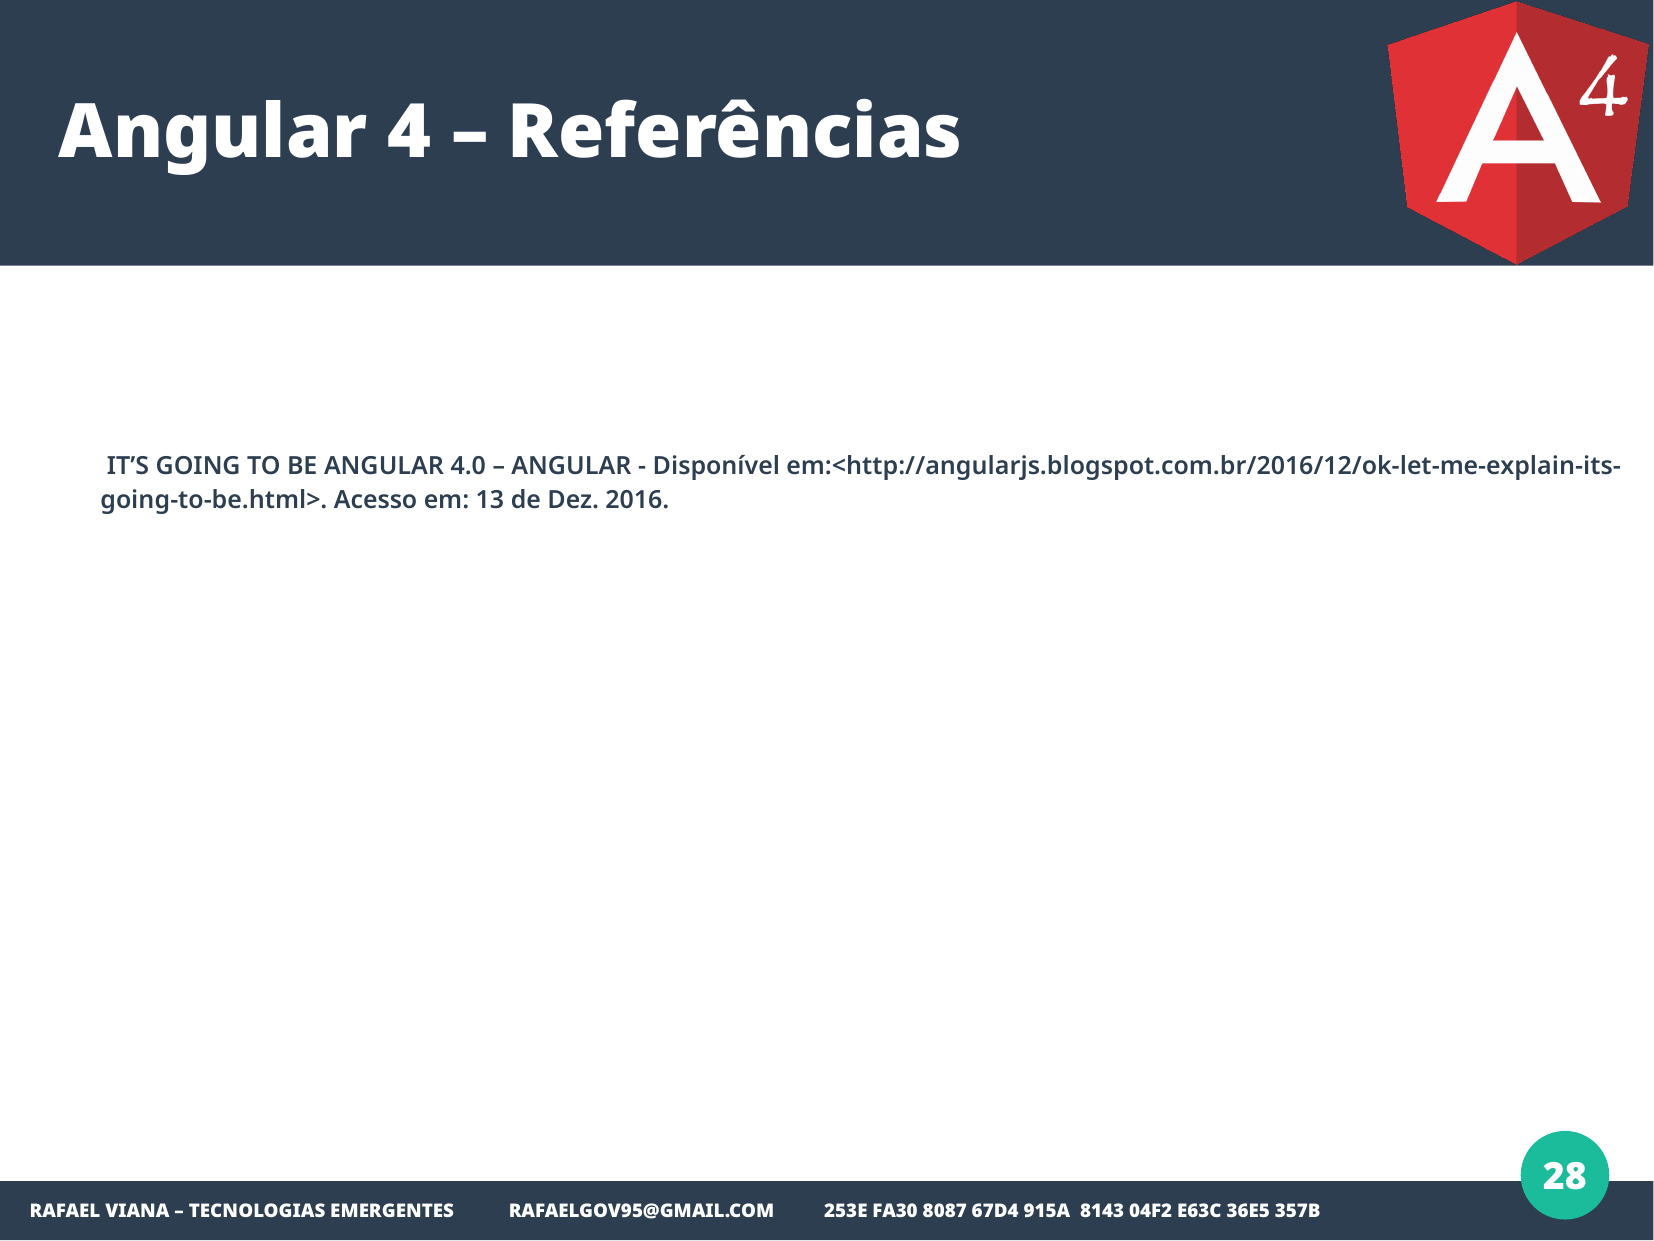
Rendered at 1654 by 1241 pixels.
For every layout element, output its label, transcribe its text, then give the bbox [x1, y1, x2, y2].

text_box RAFAEL VIANA – TECNOLOGIAS EMERGENTES RAFAELGOV95@GMAIL.COM 253E FA30 8087 67D4 915A 8143 04F2 E63C 36E5 357B [29, 1181, 1654, 1241]
picture [1387, 0, 1654, 266]
title Angular 4 – Referências [59, 49, 1387, 207]
text_box IT’S GOING TO BE ANGULAR 4.0 – ANGULAR - Disponível em:<http://angularjs.blogspot.com.br/2016/12/ok-let-me-explain-its-going-to-be.html>. Acesso em: 13 de Dez. 2016. [29, 383, 1654, 768]
